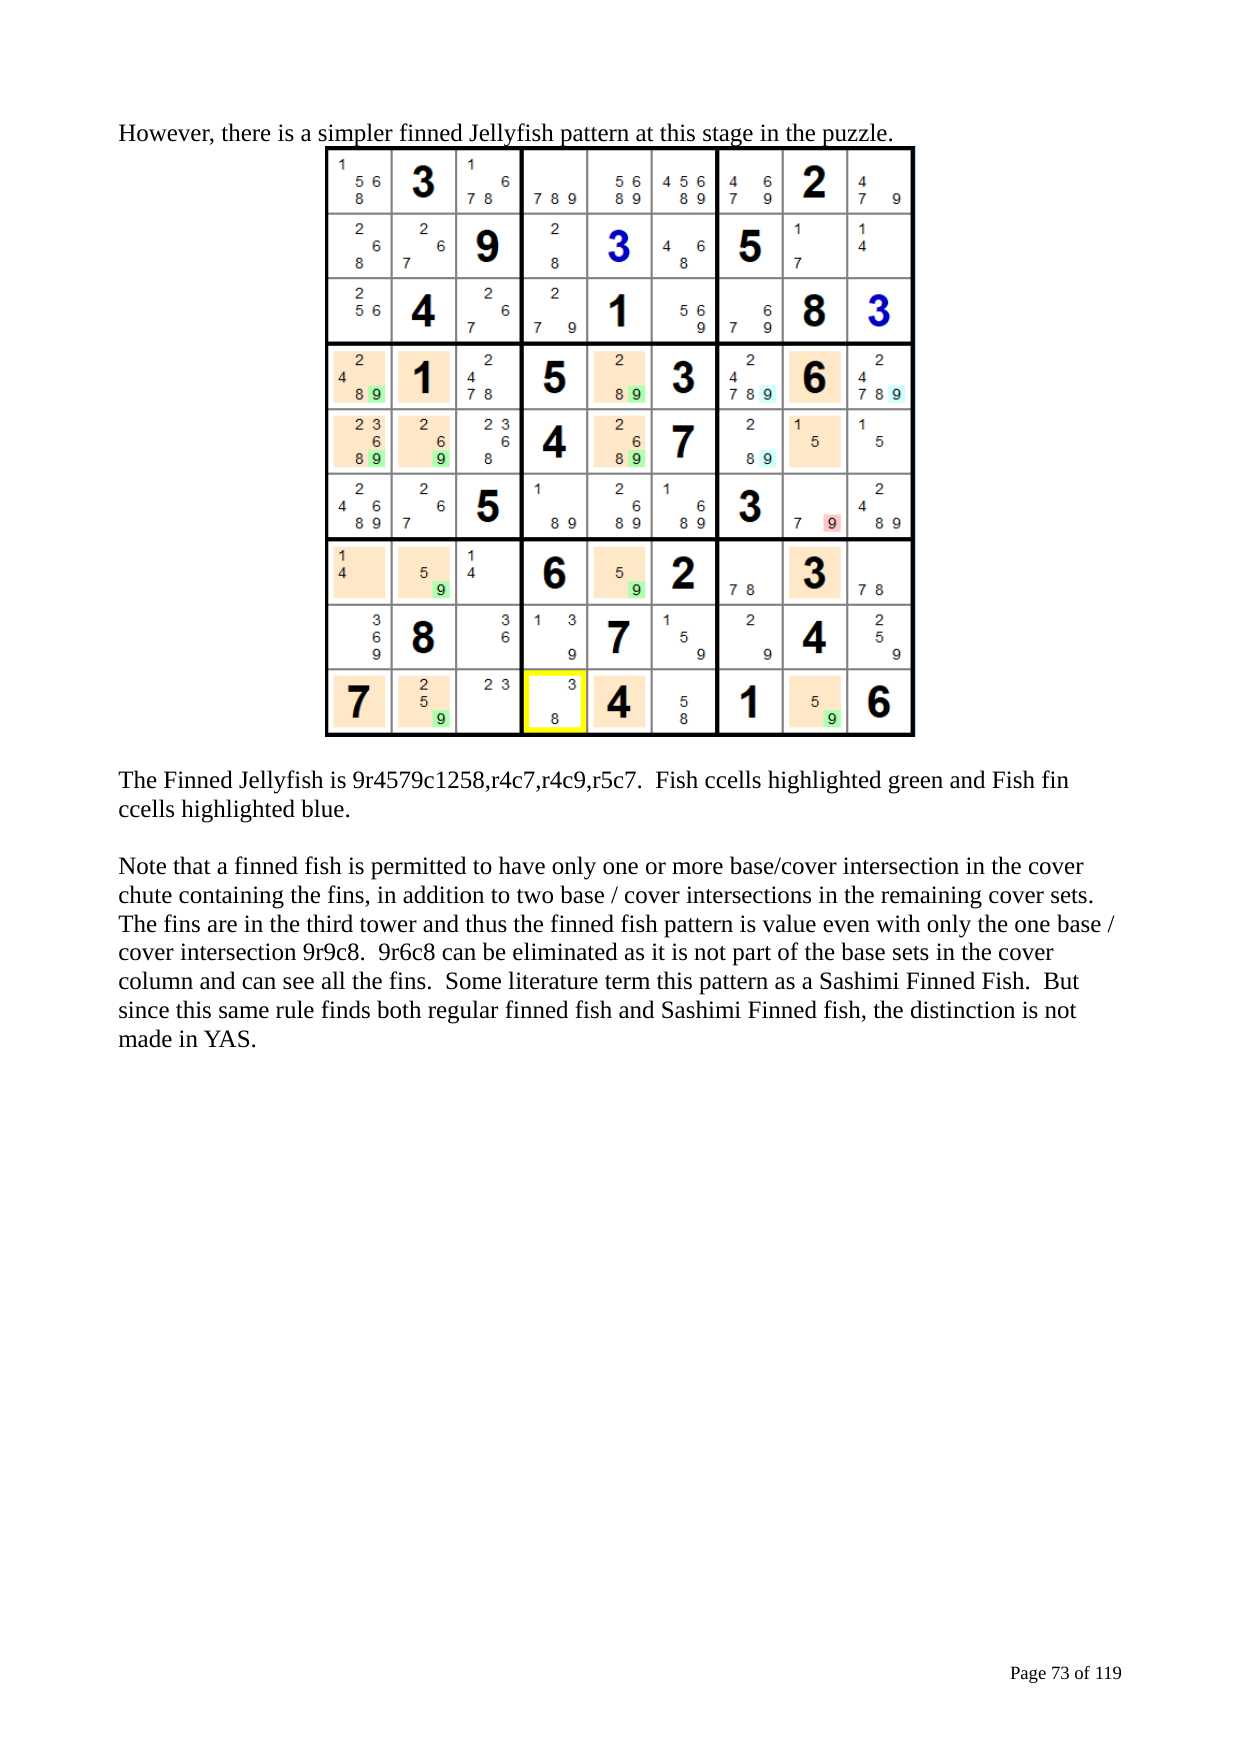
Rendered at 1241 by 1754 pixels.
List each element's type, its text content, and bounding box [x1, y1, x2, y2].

text The Finned Jellyfish is 9r4579c1258,r4c7,r4c9,r5c7. Fish ccells highlighted green and Fish fin ccells highlighted blue. [118, 765, 1122, 822]
text However, there is a simpler finned Jellyfish pattern at this stage in the puzzle. [118, 118, 1122, 147]
text Note that a finned fish is permitted to have only one or more base/cover intersection in the cover chute containing the fins, in addition to two base / cover intersections in the remaining cover sets. The fins are in the third tower and thus the finned fish pattern is value even with only the one base / cover intersection 9r9c8. 9r6c8 can be eliminated as it is not part of the base sets in the cover column and can see all the fins. Some literature term this pattern as a Sashimi Finned Fish. But since this same rule finds both regular finned fish and Sashimi Finned fish, the distinction is not made in YAS. [118, 851, 1122, 1052]
picture [325, 146, 916, 737]
